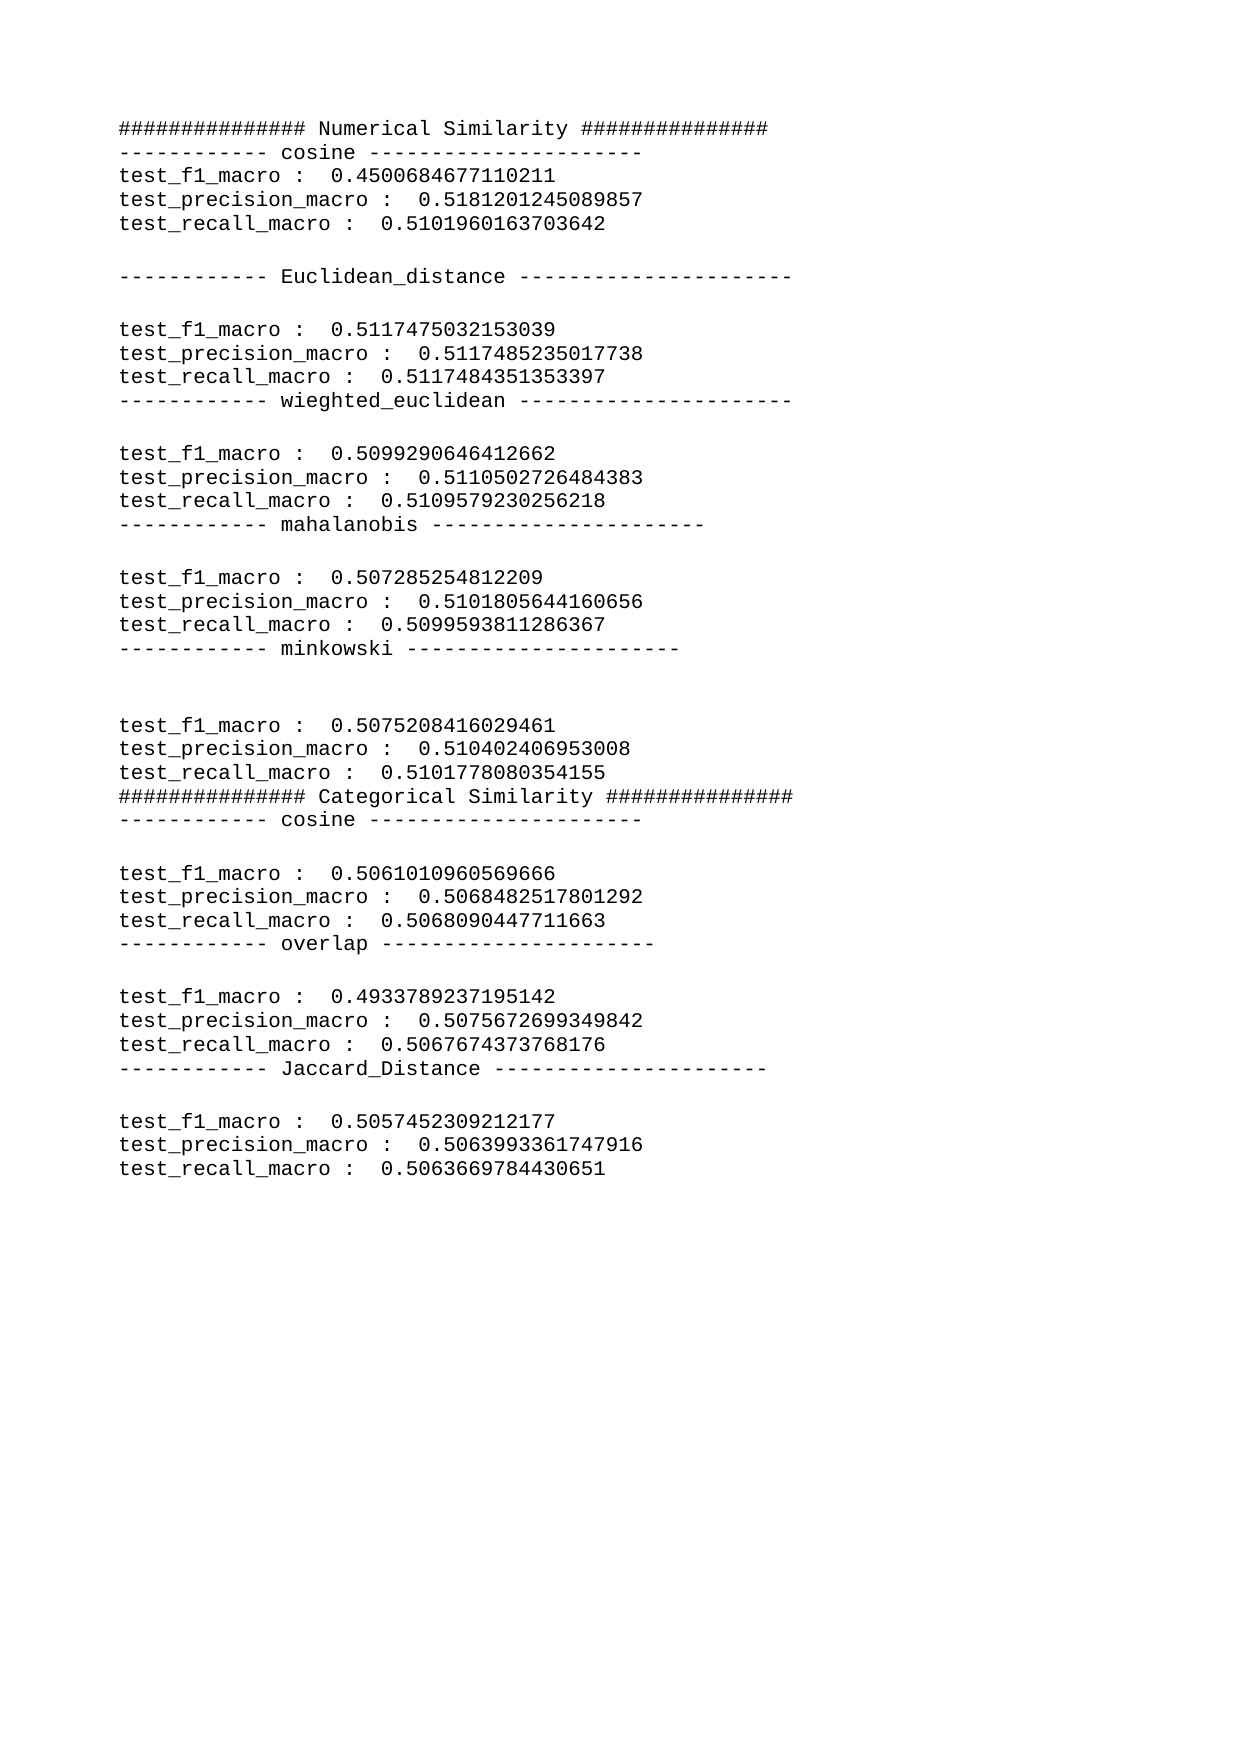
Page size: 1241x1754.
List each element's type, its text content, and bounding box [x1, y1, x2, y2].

text ------------ cosine ---------------------- [118, 142, 1122, 165]
text test_f1_macro : 0.5117475032153039 [118, 319, 1122, 343]
text test_recall_macro : 0.5101960163703642 [118, 213, 1122, 236]
text test_f1_macro : 0.507285254812209 [118, 567, 1122, 591]
text test_f1_macro : 0.5099290646412662 [118, 443, 1122, 467]
text test_recall_macro : 0.5109579230256218 [118, 490, 1122, 514]
text ############### Numerical Similarity ############### [118, 118, 1122, 142]
text ------------ overlap ---------------------- [118, 933, 1122, 957]
text test_precision_macro : 0.5063993361747916 [118, 1134, 1122, 1158]
text test_precision_macro : 0.5075672699349842 [118, 1010, 1122, 1034]
text ------------ Euclidean_distance ---------------------- [118, 266, 1122, 289]
text test_recall_macro : 0.5063669784430651 [118, 1158, 1122, 1182]
text ------------ minkowski ---------------------- [118, 638, 1122, 662]
text test_recall_macro : 0.5117484351353397 [118, 366, 1122, 390]
text ------------ Jaccard_Distance ---------------------- [118, 1057, 1122, 1081]
text ------------ cosine ---------------------- [118, 809, 1122, 833]
text test_precision_macro : 0.5110502726484383 [118, 467, 1122, 490]
text test_f1_macro : 0.5057452309212177 [118, 1111, 1122, 1134]
text test_precision_macro : 0.5117485235017738 [118, 343, 1122, 366]
text test_precision_macro : 0.5101805644160656 [118, 591, 1122, 614]
text test_f1_macro : 0.4500684677110211 [118, 165, 1122, 189]
text ------------ mahalanobis ---------------------- [118, 514, 1122, 538]
text test_precision_macro : 0.5181201245089857 [118, 189, 1122, 213]
text test_precision_macro : 0.510402406953008 [118, 738, 1122, 762]
text test_f1_macro : 0.5061010960569666 [118, 862, 1122, 886]
text test_precision_macro : 0.5068482517801292 [118, 886, 1122, 910]
text test_f1_macro : 0.4933789237195142 [118, 987, 1122, 1010]
text test_recall_macro : 0.5068090447711663 [118, 910, 1122, 933]
text ------------ wieghted_euclidean ---------------------- [118, 390, 1122, 413]
text test_recall_macro : 0.5101778080354155 [118, 762, 1122, 786]
text test_f1_macro : 0.5075208416029461 [118, 715, 1122, 738]
text ############### Categorical Similarity ############### [118, 786, 1122, 809]
text test_recall_macro : 0.5067674373768176 [118, 1034, 1122, 1057]
text test_recall_macro : 0.5099593811286367 [118, 614, 1122, 638]
